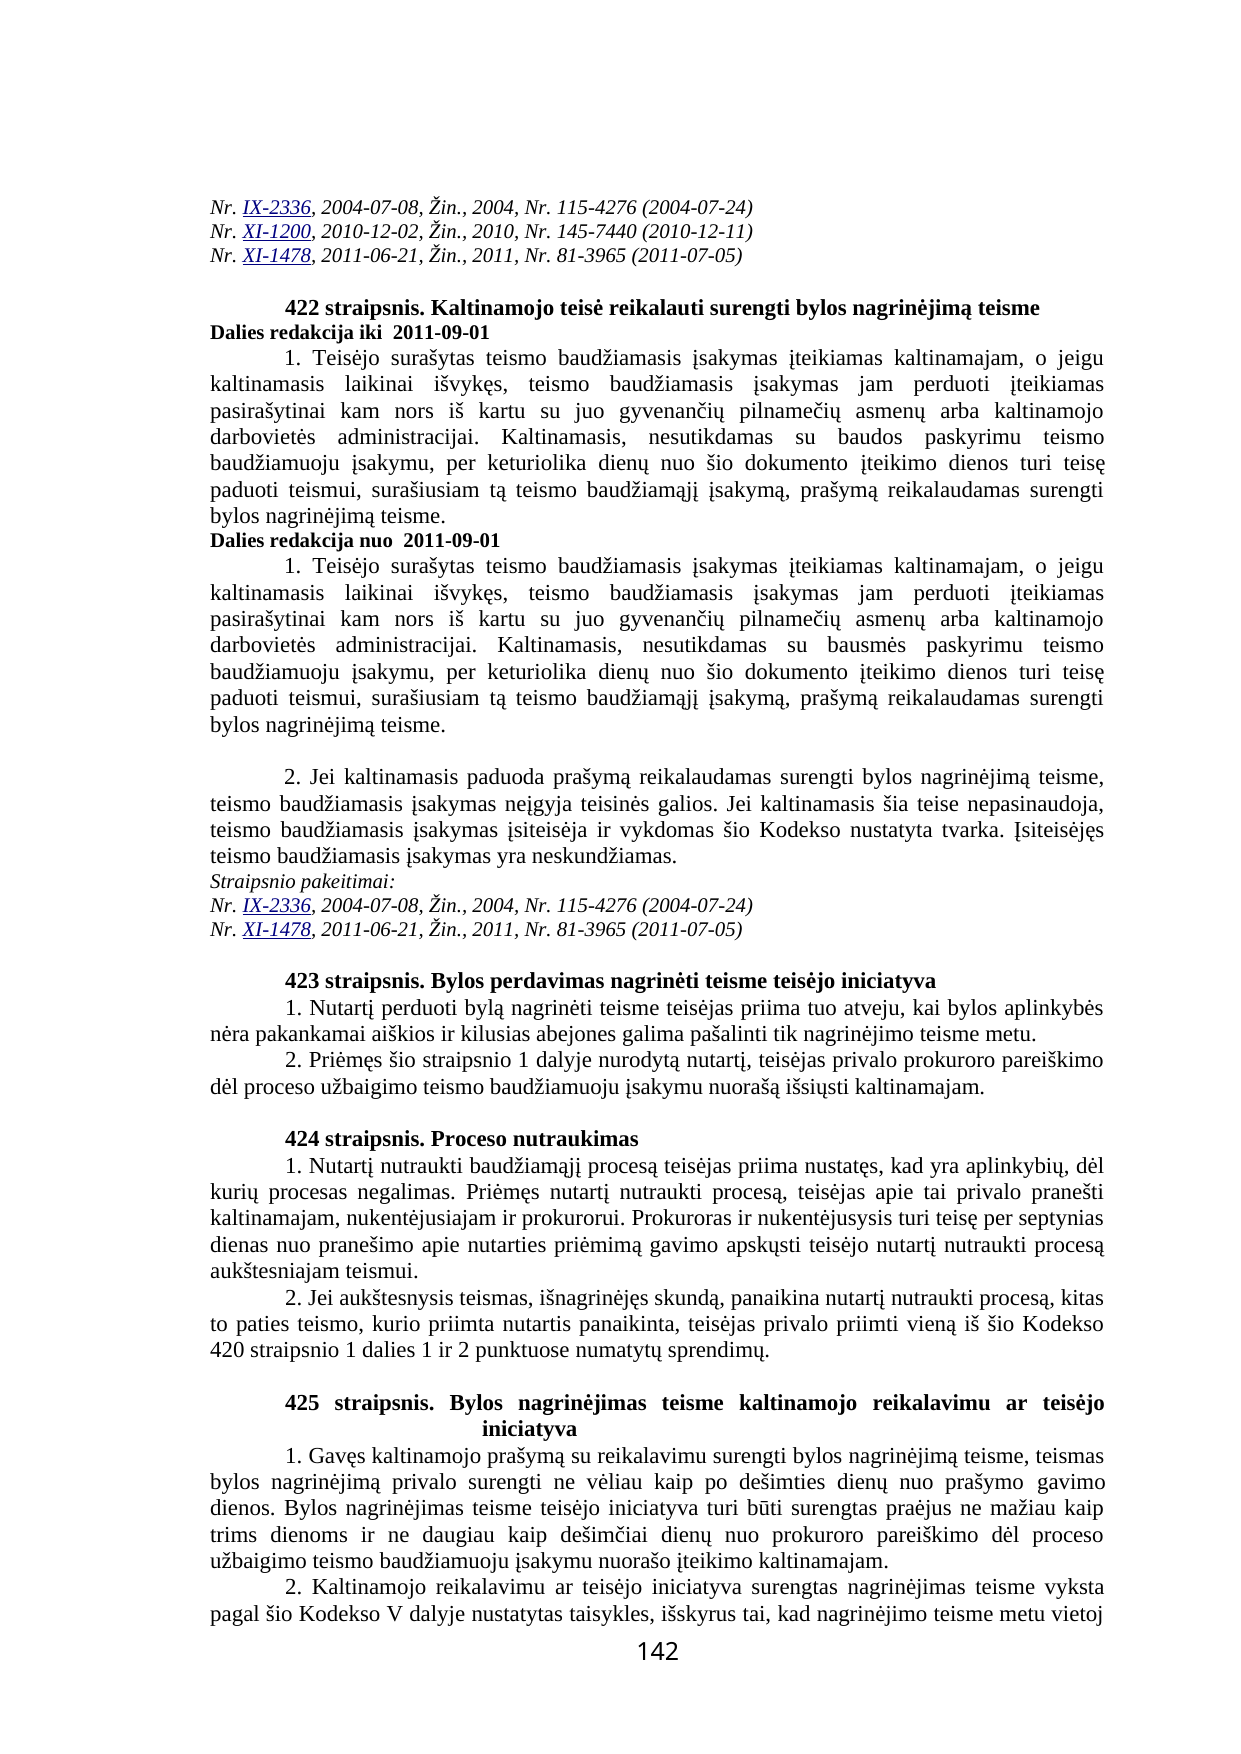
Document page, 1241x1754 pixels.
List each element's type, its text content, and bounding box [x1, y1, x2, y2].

text 1. Teisėjo surašytas teismo baudžiamasis įsakymas įteikiamas kaltinamajam, o jeigu kaltinamasis laikinai išvykęs, teismo baudžiamasis įsakymas jam perduoti įteikiamas pasirašytinai kam nors iš kartu su juo gyvenančių pilnamečių asmenų arba kaltinamojo darbovietės administracijai. Kaltinamasis, nesutikdamas su bausmės paskyrimu teismo baudžiamuoju įsakymu, per keturiolika dienų nuo šio dokumento įteikimo dienos turi teisę paduoti teismui, surašiusiam tą teismo baudžiamąjį įsakymą, prašymą reikalaudamas surengti bylos nagrinėjimą teisme. [210, 552, 1106, 737]
text Nr. XI-1478, 2011-06-21, Žin., 2011, Nr. 81-3965 (2011-07-05) [210, 243, 1106, 267]
text 2. Jei aukštesnysis teismas, išnagrinėjęs skundą, panaikina nutartį nutraukti procesą, kitas to paties teismo, kurio priimta nutartis panaikinta, teisėjas privalo priimti vieną iš šio Kodekso 420 straipsnio 1 dalies 1 ir 2 punktuose numatytų sprendimų. [210, 1283, 1106, 1363]
text Dalies redakcija nuo 2011-09-01 [210, 528, 1106, 552]
text 2. Jei kaltinamasis paduoda prašymą reikalaudamas surengti bylos nagrinėjimą teisme, teismo baudžiamasis įsakymas neįgyja teisinės galios. Jei kaltinamasis šia teise nepasinaudoja, teismo baudžiamasis įsakymas įsiteisėja ir vykdomas šio Kodekso nustatyta tvarka. Įsiteisėjęs teismo baudžiamasis įsakymas yra neskundžiamas. [210, 763, 1106, 869]
text 1. Gavęs kaltinamojo prašymą su reikalavimu surengti bylos nagrinėjimą teisme, teismas bylos nagrinėjimą privalo surengti ne vėliau kaip po dešimties dienų nuo prašymo gavimo dienos. Bylos nagrinėjimas teisme teisėjo iniciatyva turi būti surengtas praėjus ne mažiau kaip trims dienoms ir ne daugiau kaip dešimčiai dienų nuo prokuroro pareiškimo dėl proceso užbaigimo teismo baudžiamuoju įsakymu nuorašo įteikimo kaltinamajam. [210, 1442, 1106, 1573]
text 1. Teisėjo surašytas teismo baudžiamasis įsakymas įteikiamas kaltinamajam, o jeigu kaltinamasis laikinai išvykęs, teismo baudžiamasis įsakymas jam perduoti įteikiamas pasirašytinai kam nors iš kartu su juo gyvenančių pilnamečių asmenų arba kaltinamojo darbovietės administracijai. Kaltinamasis, nesutikdamas su baudos paskyrimu teismo baudžiamuoju įsakymu, per keturiolika dienų nuo šio dokumento įteikimo dienos turi teisę paduoti teismui, surašiusiam tą teismo baudžiamąjį įsakymą, prašymą reikalaudamas surengti bylos nagrinėjimą teisme. [210, 344, 1106, 528]
text 2. Priėmęs šio straipsnio 1 dalyje nurodytą nutartį, teisėjas privalo prokuroro pareiškimo dėl proceso užbaigimo teismo baudžiamuoju įsakymu nuorašą išsiųsti kaltinamajam. [210, 1046, 1106, 1099]
text 422 straipsnis. Kaltinamojo teisė reikalauti surengti bylos nagrinėjimą teisme [285, 293, 1106, 320]
text 2. Kaltinamojo reikalavimu ar teisėjo iniciatyva surengtas nagrinėjimas teisme vyksta pagal šio Kodekso V dalyje nustatytas taisykles, išskyrus tai, kad nagrinėjimo teisme metu vietoj [210, 1573, 1106, 1626]
text 1. Nutartį nutraukti baudžiamąjį procesą teisėjas priima nustatęs, kad yra aplinkybių, dėl kurių procesas negalimas. Priėmęs nutartį nutraukti procesą, teisėjas apie tai privalo pranešti kaltinamajam, nukentėjusiajam ir prokurorui. Prokuroras ir nukentėjusysis turi teisę per septynias dienas nuo pranešimo apie nutarties priėmimą gavimo apskųsti teisėjo nutartį nutraukti procesą aukštesniajam teismui. [210, 1152, 1106, 1283]
text 423 straipsnis. Bylos perdavimas nagrinėti teisme teisėjo iniciatyva [210, 967, 1106, 994]
text Nr. XI-1200, 2010-12-02, Žin., 2010, Nr. 145-7440 (2010-12-11) [210, 219, 1106, 243]
text 424 straipsnis. Proceso nutraukimas [285, 1125, 1106, 1152]
text Nr. XI-1478, 2011-06-21, Žin., 2011, Nr. 81-3965 (2011-07-05) [210, 917, 1106, 941]
text Straipsnio pakeitimai: [210, 869, 1106, 893]
text 1. Nutartį perduoti bylą nagrinėti teisme teisėjas priima tuo atveju, kai bylos aplinkybės nėra pakankamai aiškios ir kilusias abejones galima pašalinti tik nagrinėjimo teisme metu. [210, 994, 1106, 1046]
text Nr. IX-2336, 2004-07-08, Žin., 2004, Nr. 115-4276 (2004-07-24) [210, 893, 1106, 917]
text 425 straipsnis. Bylos nagrinėjimas teisme kaltinamojo reikalavimu ar teisėjo iniciatyva [285, 1389, 1106, 1442]
text Nr. IX-2336, 2004-07-08, Žin., 2004, Nr. 115-4276 (2004-07-24) [210, 195, 1106, 219]
text Dalies redakcija iki 2011-09-01 [210, 320, 1106, 344]
